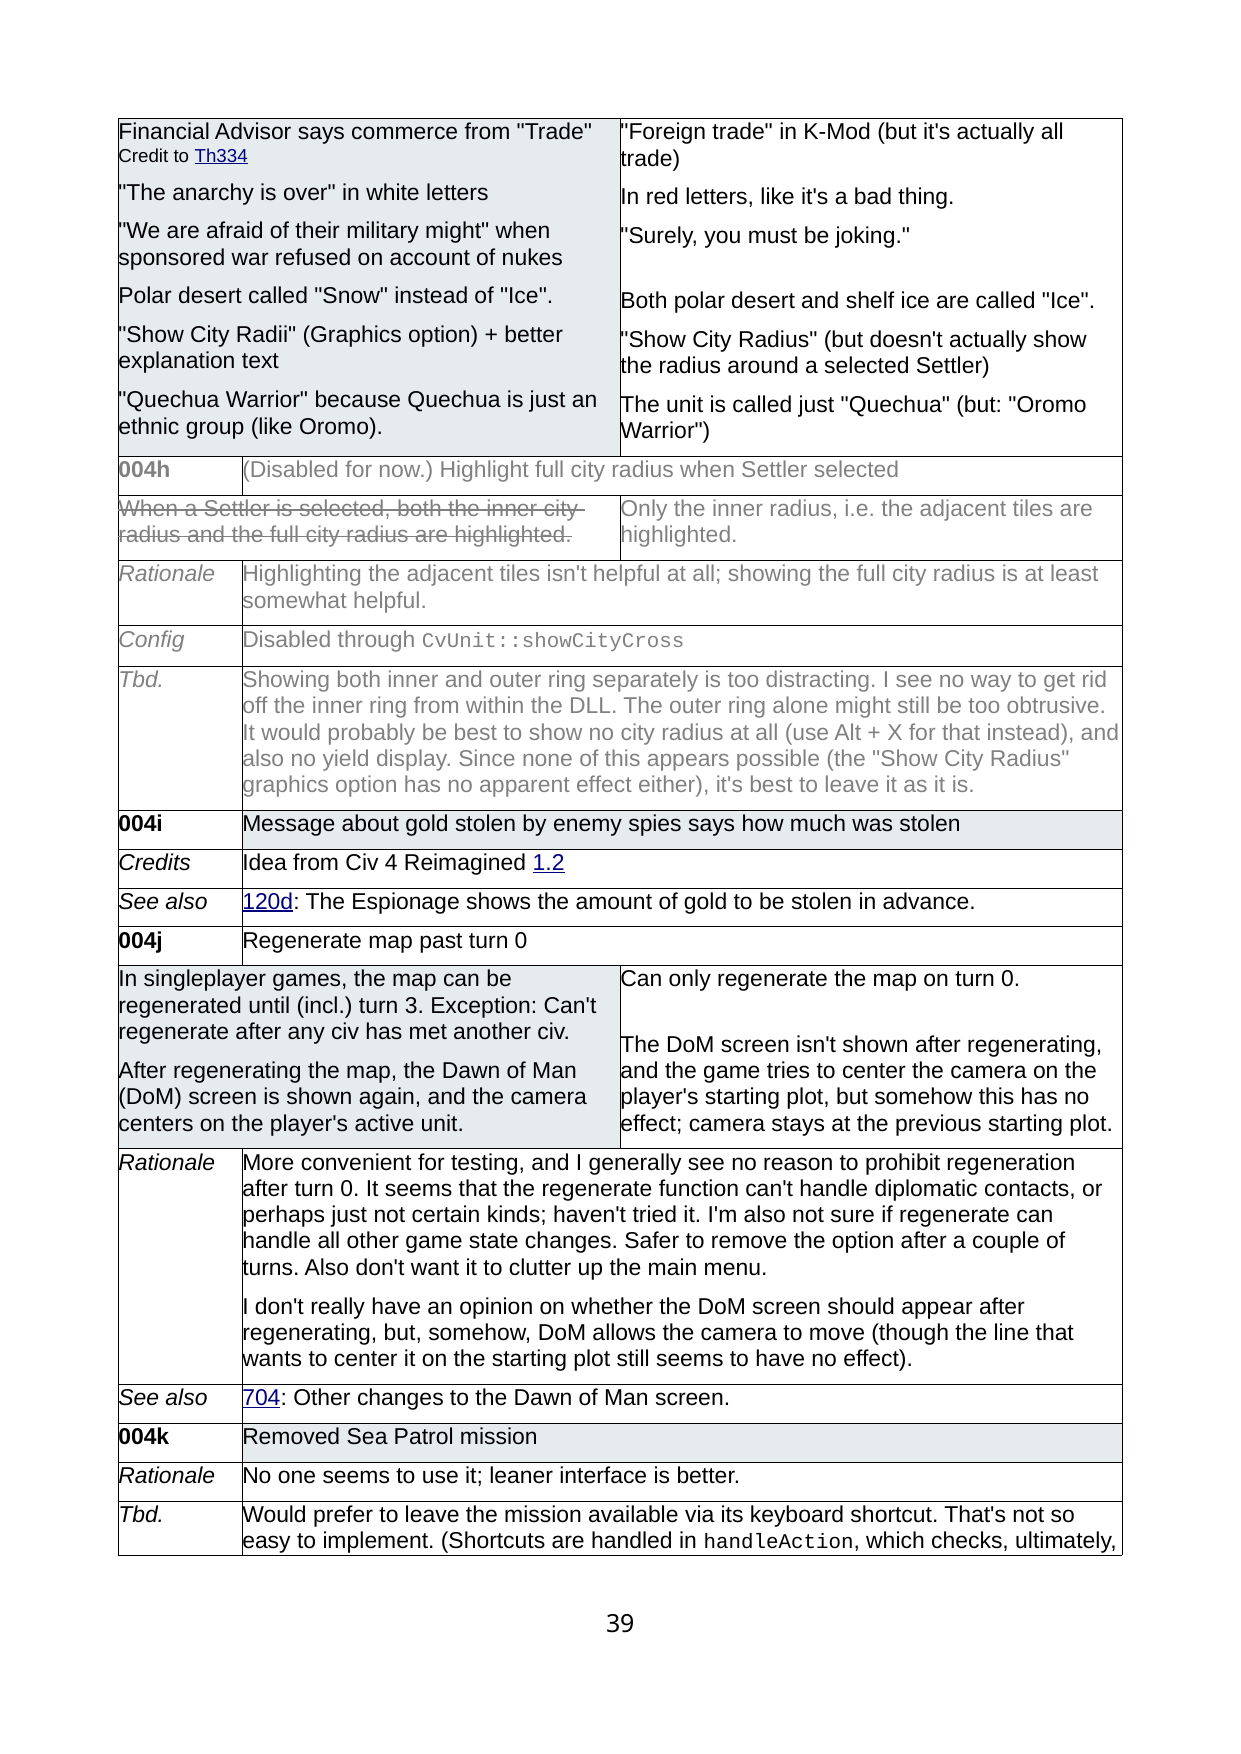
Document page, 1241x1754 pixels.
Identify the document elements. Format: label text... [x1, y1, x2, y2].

table_cell Rationale [119, 561, 242, 625]
table_cell Rationale [119, 1463, 242, 1501]
table_cell Only the inner radius, i.e. the adjacent tiles are highlighted. [621, 496, 1122, 560]
table_cell Tbd. [119, 667, 242, 810]
table_cell "Foreign trade" in K-Mod (but it's actually all trade) In red letters, like it's a bad thing. "Surely, you must be joking." Both polar desert and shelf ice are called "Ice". "Show City Radius" (but doesn't actually show the radius around a selected Settler) The unit is called just "Quechua" (but: "Oromo Warrior") [621, 119, 1122, 456]
table_cell (Disabled for now.) Highlight full city radius when Settler selected [243, 457, 1122, 495]
table_cell See also [119, 1385, 242, 1423]
table_cell Can only regenerate the map on turn 0. The DoM screen isn't shown after regenerating, and the game tries to center the camera on the player's starting plot, but somehow this has no effect; camera stays at the previous starting plot. [621, 966, 1122, 1148]
table_cell 004j [119, 927, 242, 965]
table_cell Removed Sea Patrol mission [243, 1424, 1122, 1462]
table_cell Config [119, 626, 242, 666]
table_cell 004h [119, 457, 242, 495]
table_cell In singleplayer games, the map can be regenerated until (incl.) turn 3. Exception: Can't regenerate after any civ has met another civ. After regenerating the map, the Dawn of Man (DoM) screen is shown again, and the camera centers on the player's active unit. [119, 966, 620, 1148]
table_cell Credits [119, 850, 242, 888]
table_cell Would prefer to leave the mission available via its keyboard shortcut. That's not so easy to implement. (Shortcuts are handled in handleAction, which checks, ultimately, [243, 1502, 1122, 1555]
table_cell Disabled through CvUnit::showCityCross [243, 626, 1122, 666]
table_cell Message about gold stolen by enemy spies says how much was stolen [243, 811, 1122, 849]
table_cell 004k [119, 1424, 242, 1462]
table_cell Rationale [119, 1149, 242, 1384]
table_cell Highlighting the adjacent tiles isn't helpful at all; showing the full city radius is at least somewhat helpful. [243, 561, 1122, 625]
table_cell Showing both inner and outer ring separately is too distracting. I see no way to get rid off the inner ring from within the DLL. The outer ring alone might still be too obtrusive. It would probably be best to show no city radius at all (use Alt + X for that instead), and also no yield display. Since none of this appears possible (the "Show City Radius" graphics option has no apparent effect either), it's best to leave it as it is. [243, 667, 1122, 810]
table_cell See also [119, 889, 242, 926]
table_cell More convenient for testing, and I generally see no reason to prohibit regeneration after turn 0. It seems that the regenerate function can't handle diplomatic contacts, or perhaps just not certain kinds; haven't tried it. I'm also not sure if regenerate can handle all other game state changes. Safer to remove the option after a couple of turns. Also don't want it to clutter up the main menu. I don't really have an opinion on whether the DoM screen should appear after regenerating, but, somehow, DoM allows the camera to move (though the line that wants to center it on the starting plot still seems to have no effect). [243, 1149, 1122, 1384]
table_cell When a Settler is selected, both the inner city radius and the full city radius are highlighted. [119, 496, 620, 560]
table_cell Regenerate map past turn 0 [243, 927, 1122, 965]
table_cell Tbd. [119, 1502, 242, 1555]
table_cell No one seems to use it; leaner interface is better. [243, 1463, 1122, 1501]
table_cell 004i [119, 811, 242, 849]
table_cell 120d: The Espionage shows the amount of gold to be stolen in advance. [243, 889, 1122, 926]
table_cell Idea from Civ 4 Reimagined 1.2 [243, 850, 1122, 888]
table_cell Financial Advisor says commerce from "Trade" Credit to Th334 "The anarchy is over" in white letters "We are afraid of their military might" when sponsored war refused on account of nukes Polar desert called "Snow" instead of "Ice". "Show City Radii" (Graphics option) + better explanation text "Quechua Warrior" because Quechua is just an ethnic group (like Oromo). [119, 119, 620, 456]
table_cell 704: Other changes to the Dawn of Man screen. [243, 1385, 1122, 1423]
